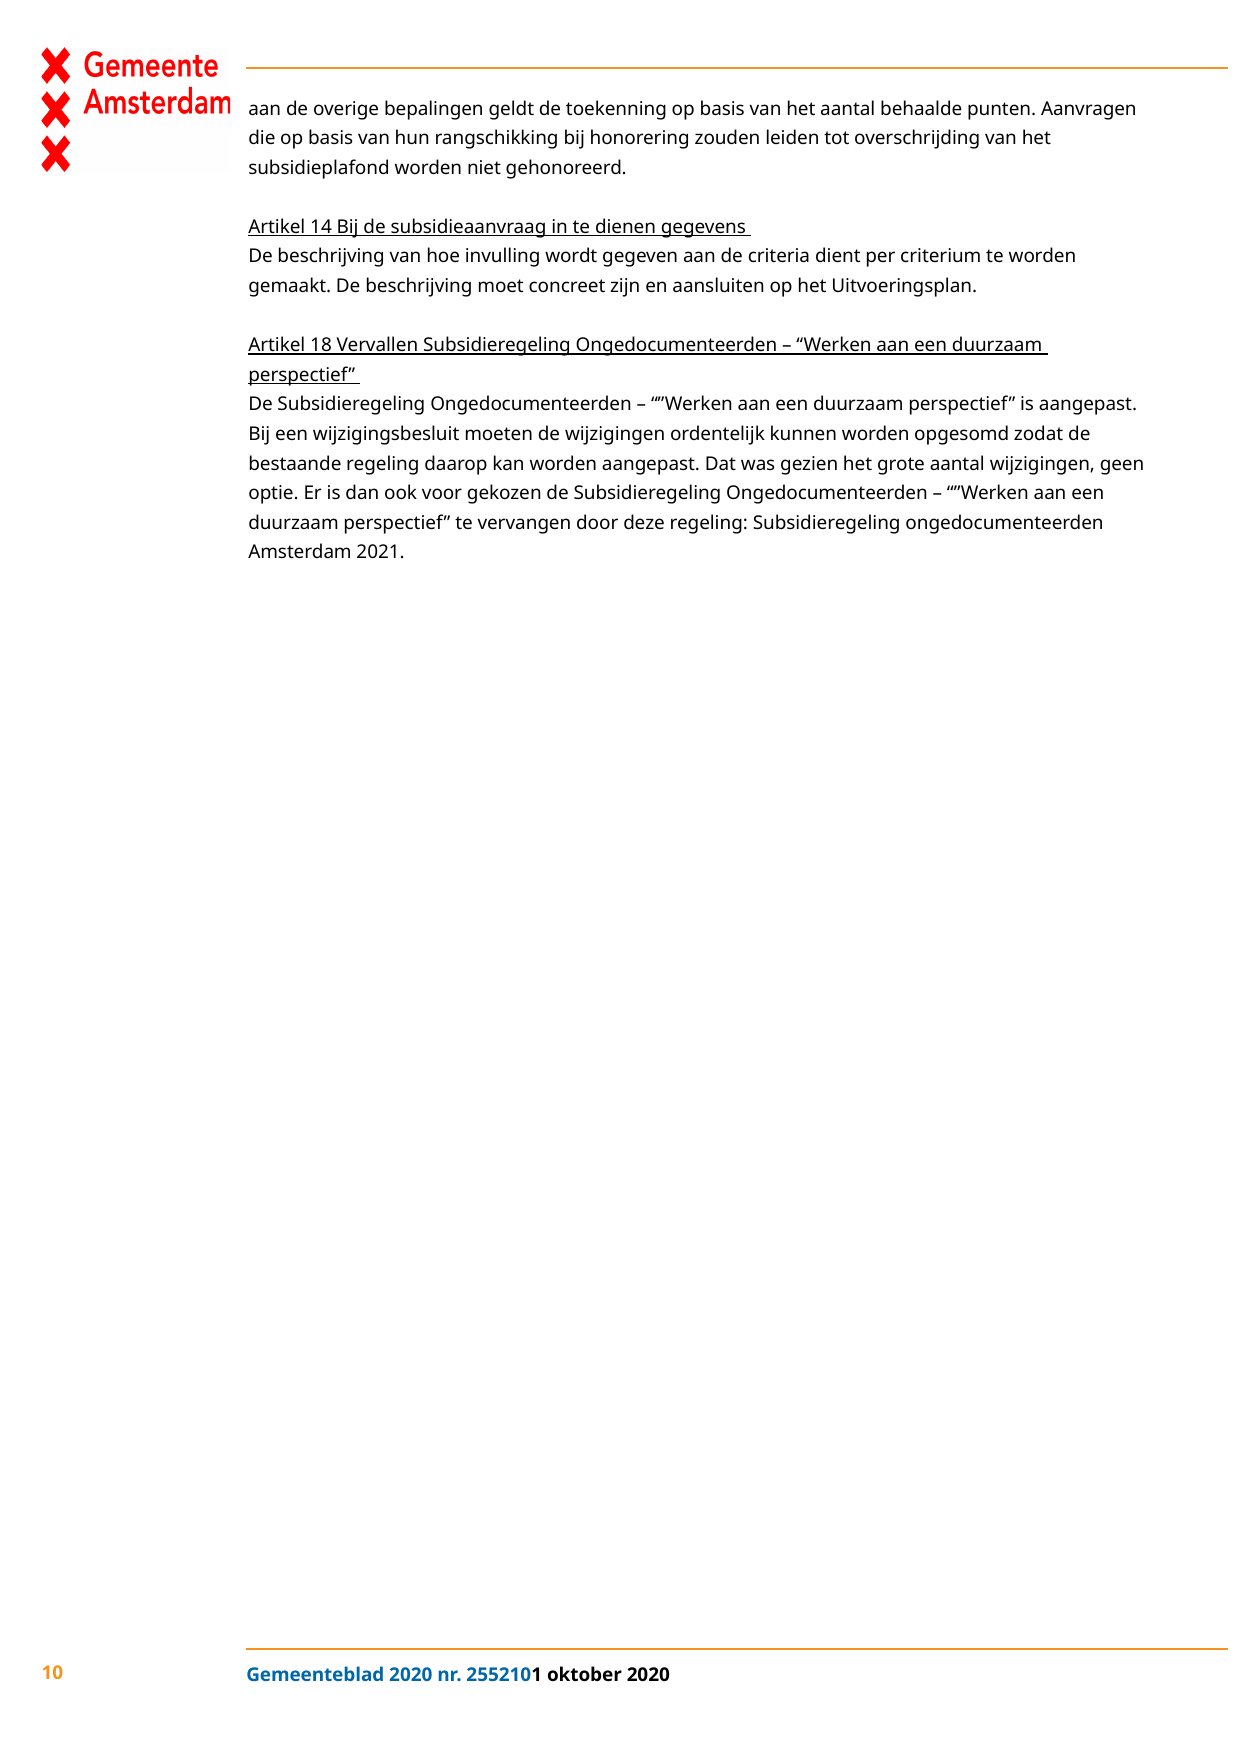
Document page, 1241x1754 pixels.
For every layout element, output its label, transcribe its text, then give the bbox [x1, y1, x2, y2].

text De Subsidieregeling Ongedocumenteerden – “”Werken aan een duurzaam perspectief” is aangepast. Bij een wijzigingsbesluit moeten de wijzigingen ordentelijk kunnen worden opgesomd zodat de bestaande regeling daarop kan worden aangepast. Dat was gezien het grote aantal wijzigingen, geen optie. Er is dan ook voor gekozen de Subsidieregeling Ongedocumenteerden – “”Werken aan een duurzaam perspectief” te vervangen door deze regeling: Subsidieregeling ongedocumenteerden Amsterdam 2021. [248, 391, 1152, 564]
picture [41, 47, 231, 172]
text aan de overige bepalingen geldt de toekenning op basis van het aantal behaalde punten. Aanvragen die op basis van hun rangschikking bij honorering zouden leiden tot overschrijding van het subsidieplafond worden niet gehonoreerd. [248, 95, 1152, 180]
text Artikel 18 Vervallen Subsidieregeling Ongedocumenteerden – “Werken aan een duurzaam perspectief” [248, 331, 1152, 387]
text De beschrijving van hoe invulling wordt gegeven aan de criteria dient per criterium te worden gemaakt. De beschrijving moet concreet zijn en aansluiten op het Uitvoeringsplan. [248, 243, 1152, 298]
text Artikel 14 Bij de subsidieaanvraag in te dienen gegevens [248, 213, 1152, 239]
